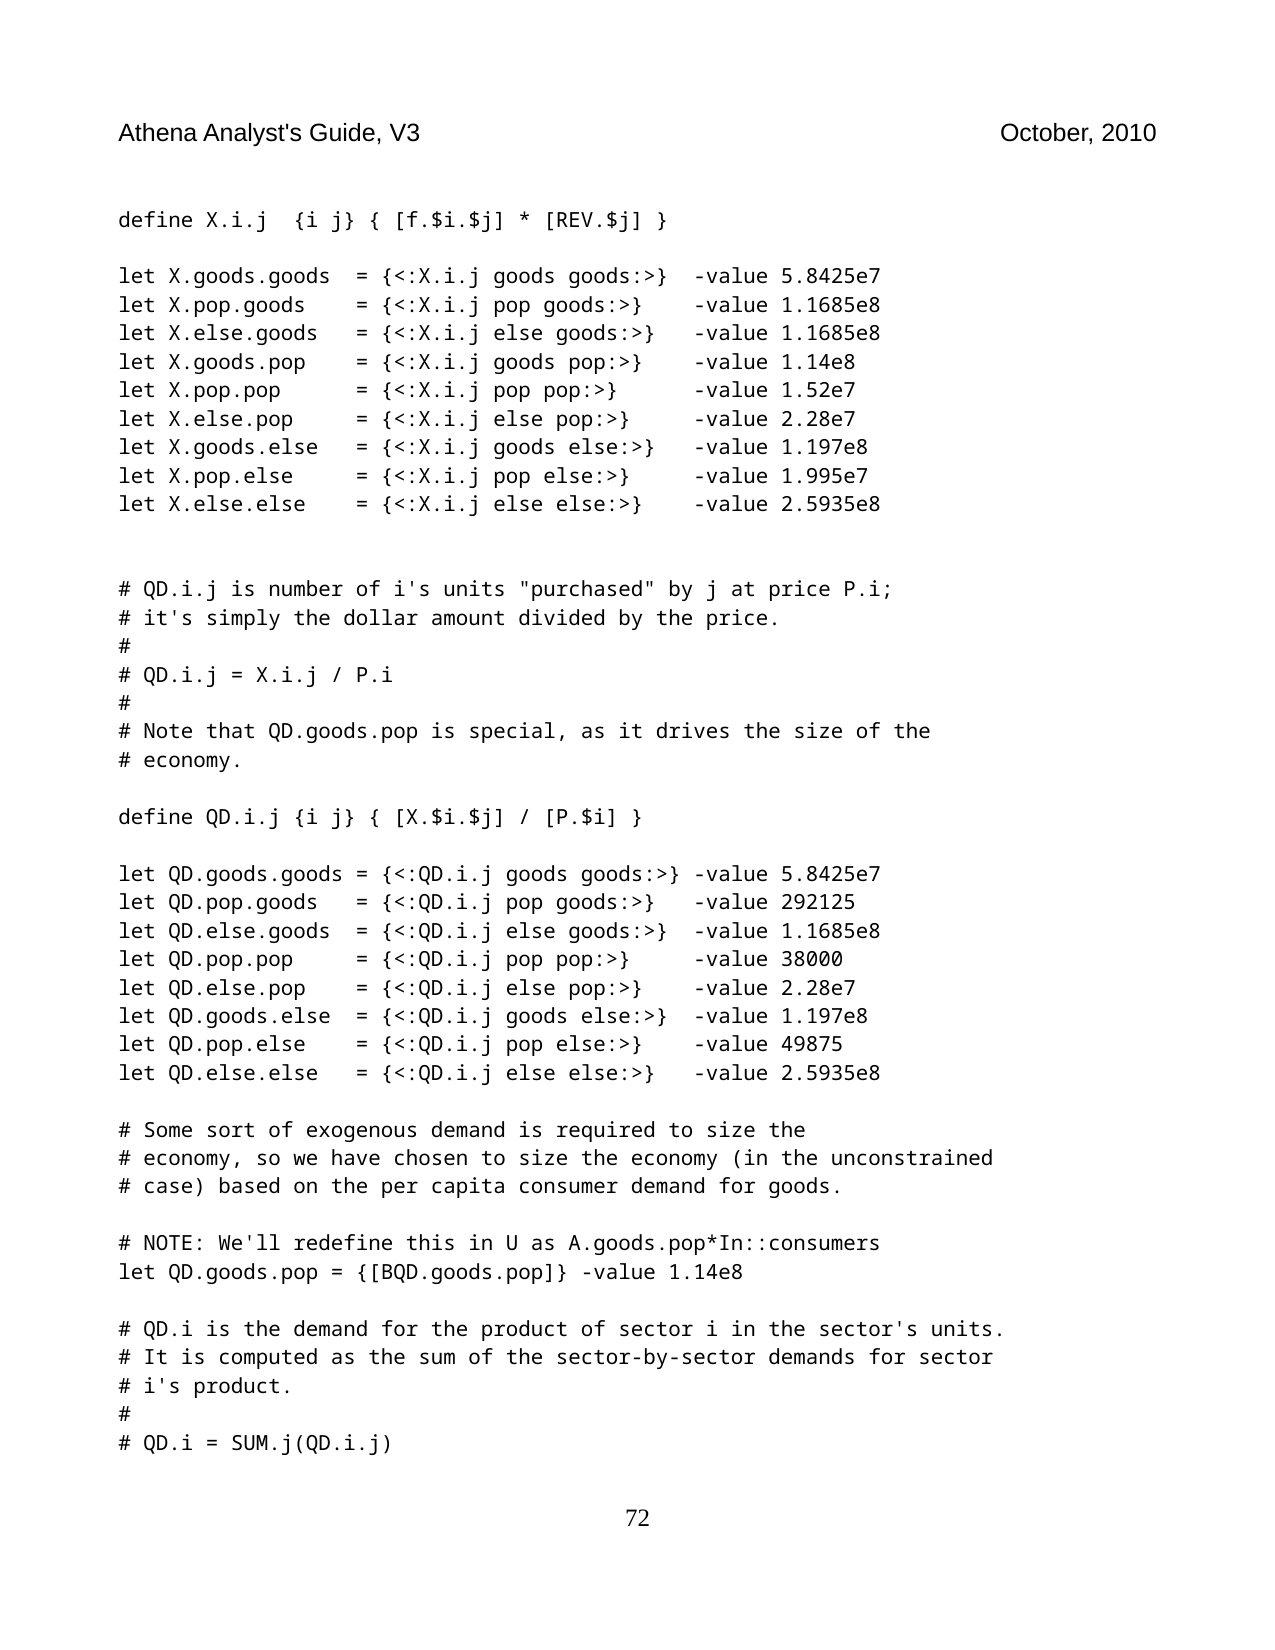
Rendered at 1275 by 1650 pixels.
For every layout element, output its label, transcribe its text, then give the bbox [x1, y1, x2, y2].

text let X.pop.else = {<:X.i.j pop else:>} -value 1.995e7 [118, 461, 1157, 489]
text # QD.i = SUM.j(QD.i.j) [118, 1428, 1157, 1456]
text let QD.pop.goods = {<:QD.i.j pop goods:>} -value 292125 [118, 887, 1157, 916]
text # [118, 688, 1157, 717]
text let QD.else.pop = {<:QD.i.j else pop:>} -value 2.28e7 [118, 973, 1157, 1001]
text let QD.else.goods = {<:QD.i.j else goods:>} -value 1.1685e8 [118, 916, 1157, 944]
text # [118, 1399, 1157, 1428]
text # NOTE: We'll redefine this in U as A.goods.pop*In::consumers [118, 1228, 1157, 1257]
text # Some sort of exogenous demand is required to size the [118, 1115, 1157, 1143]
text # economy, so we have chosen to size the economy (in the unconstrained [118, 1143, 1157, 1172]
text # QD.i.j is number of i's units "purchased" by j at price P.i; [118, 574, 1157, 603]
text # case) based on the per capita consumer demand for goods. [118, 1172, 1157, 1200]
text let X.else.else = {<:X.i.j else else:>} -value 2.5935e8 [118, 489, 1157, 518]
text # it's simply the dollar amount divided by the price. [118, 603, 1157, 631]
text # Note that QD.goods.pop is special, as it drives the size of the [118, 717, 1157, 745]
text let QD.goods.else = {<:QD.i.j goods else:>} -value 1.197e8 [118, 1001, 1157, 1029]
text let X.goods.pop = {<:X.i.j goods pop:>} -value 1.14e8 [118, 347, 1157, 375]
text define X.i.j {i j} { [f.$i.$j] * [REV.$j] } [118, 205, 1157, 233]
text let X.pop.pop = {<:X.i.j pop pop:>} -value 1.52e7 [118, 375, 1157, 404]
text let QD.pop.else = {<:QD.i.j pop else:>} -value 49875 [118, 1029, 1157, 1058]
text define QD.i.j {i j} { [X.$i.$j] / [P.$i] } [118, 802, 1157, 830]
text let X.else.goods = {<:X.i.j else goods:>} -value 1.1685e8 [118, 318, 1157, 347]
text let QD.pop.pop = {<:QD.i.j pop pop:>} -value 38000 [118, 944, 1157, 973]
text let QD.goods.goods = {<:QD.i.j goods goods:>} -value 5.8425e7 [118, 859, 1157, 887]
text let QD.else.else = {<:QD.i.j else else:>} -value 2.5935e8 [118, 1058, 1157, 1086]
text # [118, 631, 1157, 660]
text let X.else.pop = {<:X.i.j else pop:>} -value 2.28e7 [118, 404, 1157, 432]
text # It is computed as the sum of the sector-by-sector demands for sector [118, 1342, 1157, 1371]
text let X.goods.goods = {<:X.i.j goods goods:>} -value 5.8425e7 [118, 262, 1157, 290]
text # i's product. [118, 1371, 1157, 1399]
text # QD.i.j = X.i.j / P.i [118, 660, 1157, 688]
text # QD.i is the demand for the product of sector i in the sector's units. [118, 1314, 1157, 1342]
text let QD.goods.pop = {[BQD.goods.pop]} -value 1.14e8 [118, 1257, 1157, 1285]
text let X.pop.goods = {<:X.i.j pop goods:>} -value 1.1685e8 [118, 290, 1157, 318]
text let X.goods.else = {<:X.i.j goods else:>} -value 1.197e8 [118, 432, 1157, 461]
text # economy. [118, 745, 1157, 773]
